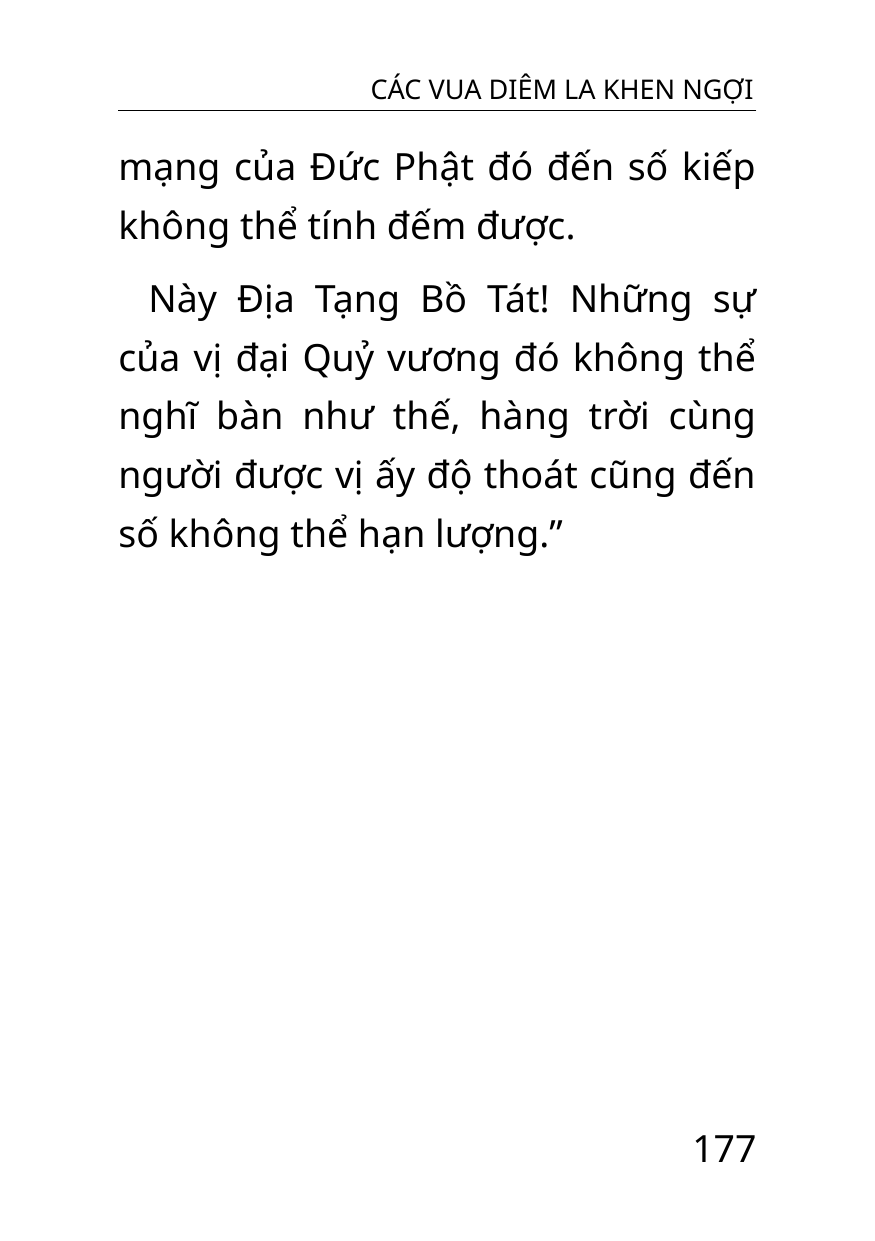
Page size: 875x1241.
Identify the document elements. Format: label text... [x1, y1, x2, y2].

text Này Địa Tạng Bồ Tát! Những sự của vị đại Quỷ vương đó không thể nghĩ bàn như thế, hàng trời cùng người được vị ấy độ thoát cũng đến số không thể hạn lượng.” [118, 272, 756, 558]
text mạng của Đức Phật đó đến số kiếp không thể tính đếm được. [118, 141, 756, 250]
